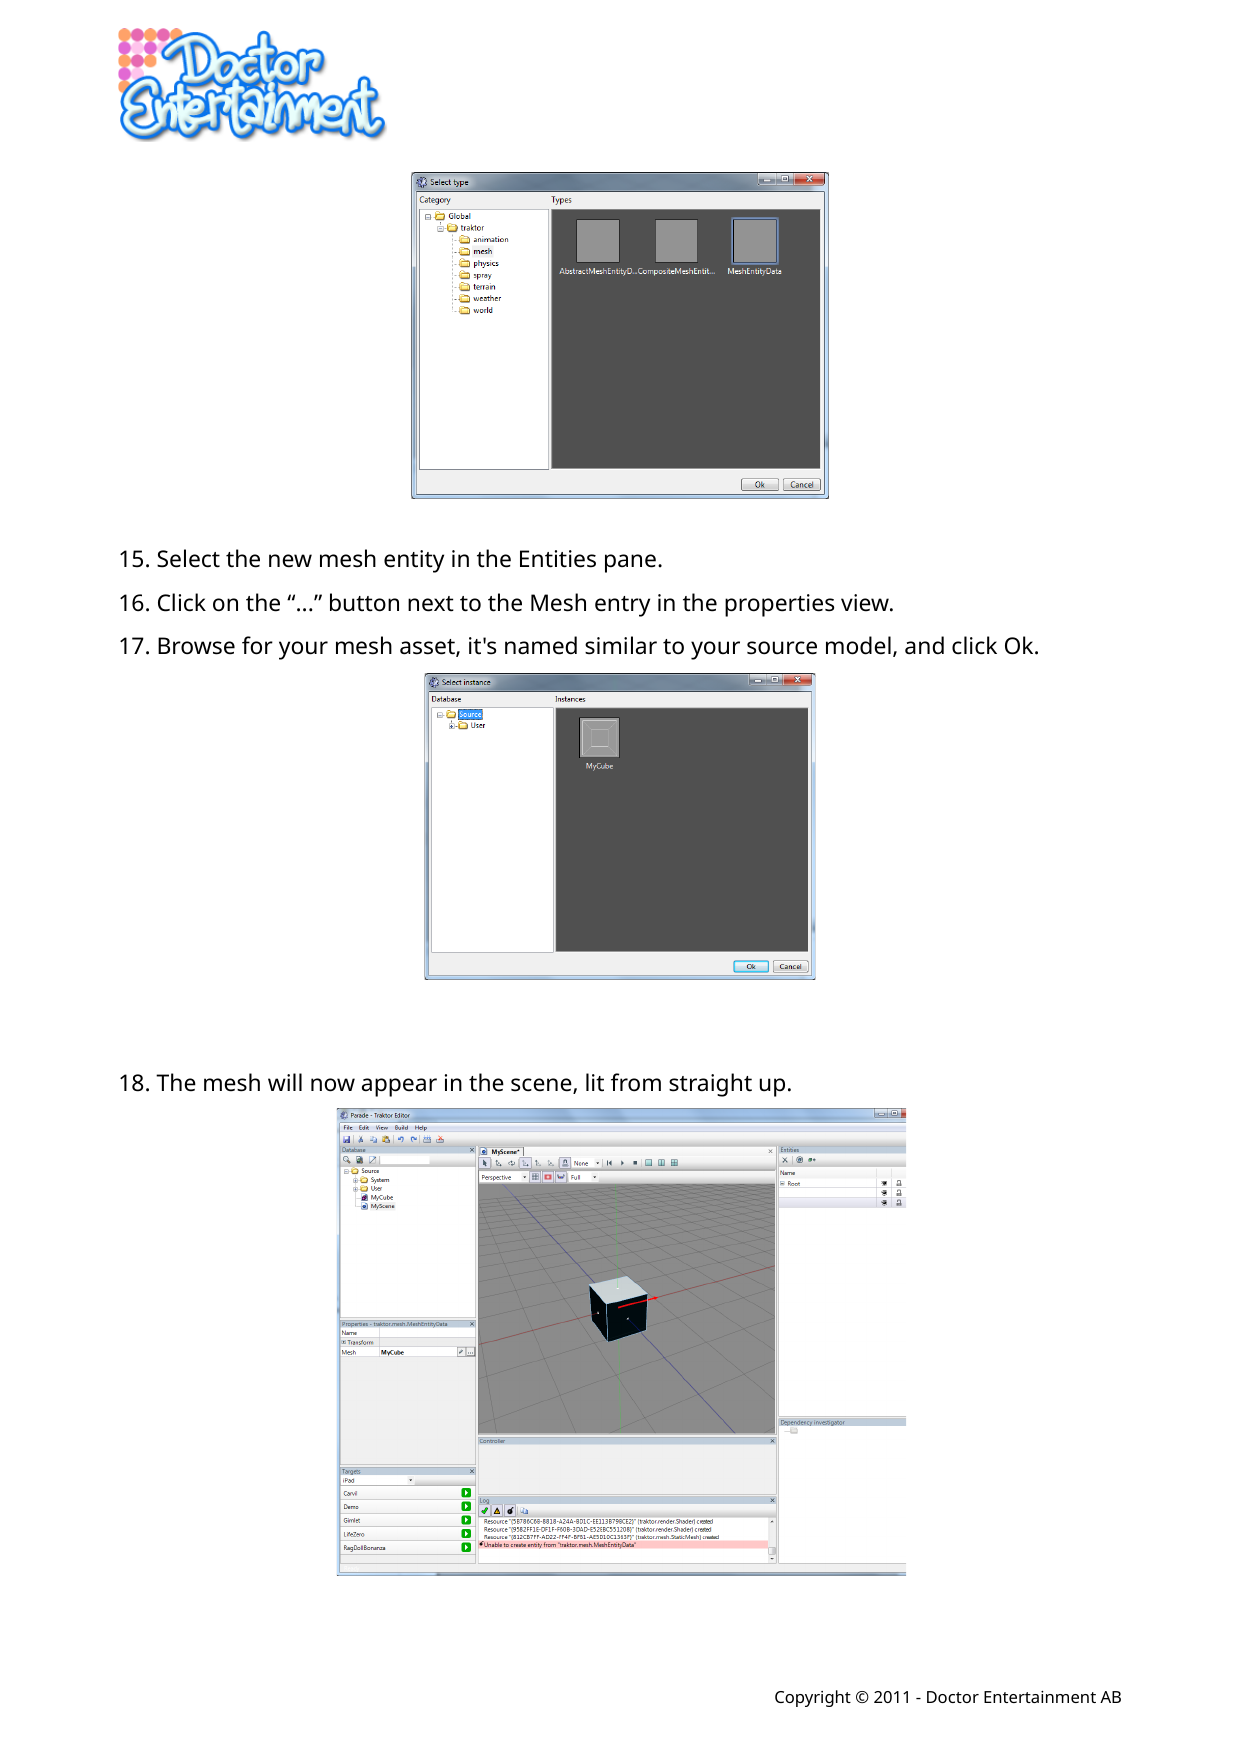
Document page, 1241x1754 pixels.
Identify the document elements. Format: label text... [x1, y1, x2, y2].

text 15. Select the new mesh entity in the Entities pane. [118, 543, 1122, 574]
picture [411, 172, 829, 499]
text 16. Click on the “...” button next to the Mesh entry in the properties view. [118, 586, 1122, 618]
picture [424, 673, 816, 980]
text 17. Browse for your mesh asset, it's named similar to your source model, and click Ok. [118, 630, 1122, 661]
picture [336, 1108, 907, 1576]
text 18. The mesh will now appear in the scene, lit from straight up. [118, 1067, 1122, 1098]
